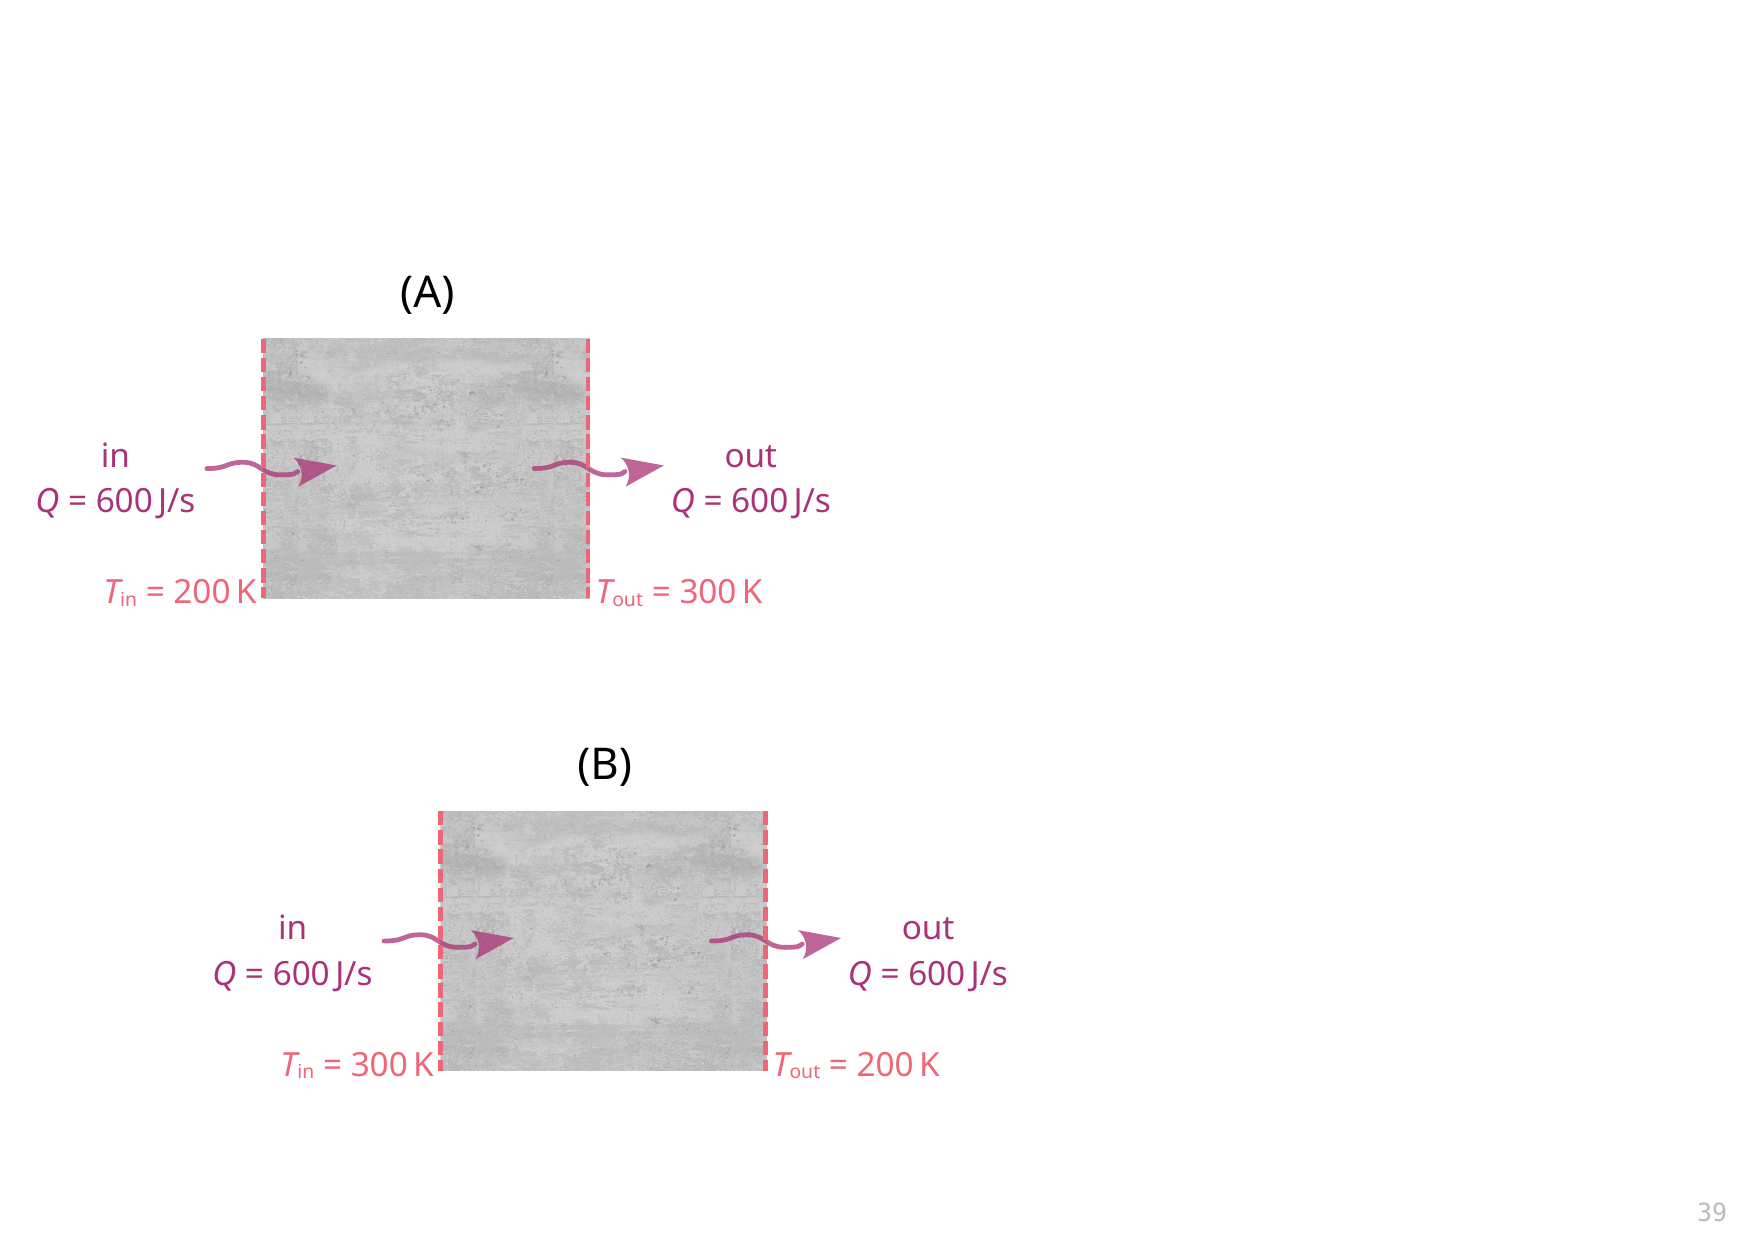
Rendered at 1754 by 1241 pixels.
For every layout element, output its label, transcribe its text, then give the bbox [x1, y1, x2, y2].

text_box Tin = 200 K [88, 560, 272, 613]
text_box in Q = 600 J/s [197, 897, 390, 986]
text_box out Q = 600 J/s [655, 424, 848, 513]
text_box (A) [381, 252, 474, 324]
text_box [440, 811, 768, 1071]
text_box [263, 338, 590, 599]
text_box Tin = 300 K [266, 1033, 449, 1085]
text_box Tout = 200 K [759, 1033, 954, 1085]
text_box in Q = 600 J/s [20, 424, 213, 513]
text_box out Q = 600 J/s [833, 897, 1026, 986]
text_box Tout = 300 K [582, 560, 776, 613]
text_box (B) [561, 725, 649, 797]
